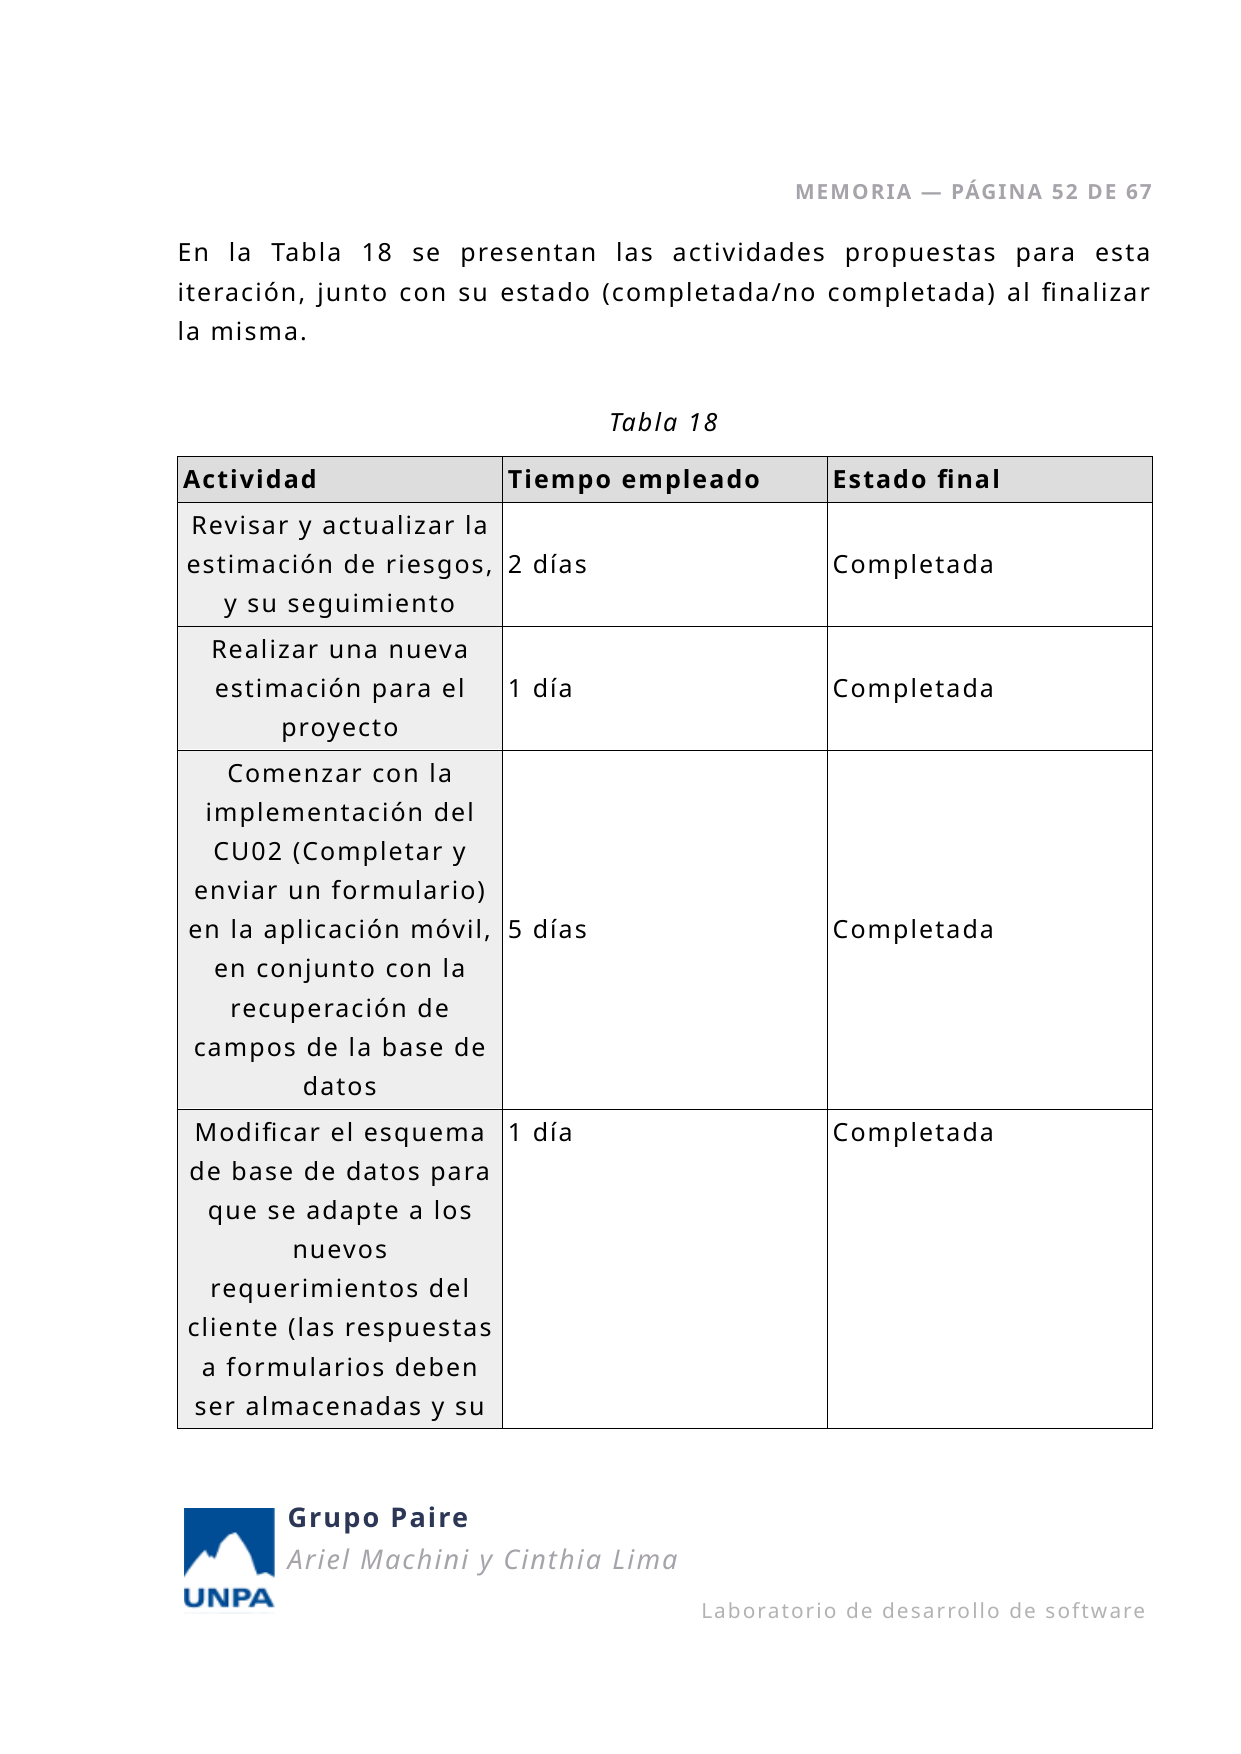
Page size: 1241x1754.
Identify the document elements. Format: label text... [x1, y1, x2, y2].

table_header Actividad [178, 457, 502, 502]
table_header Estado final [828, 457, 1152, 502]
table_cell 2 días [503, 503, 827, 626]
table_cell Realizar una nueva estimación para el proyecto [178, 627, 502, 749]
table_cell 1 día [503, 1110, 827, 1428]
table_cell 5 días [503, 751, 827, 1108]
table_cell Completada [828, 503, 1152, 626]
table_header Tiempo empleado [503, 457, 827, 502]
text En la Tabla 18 se presentan las actividades propuestas para esta iteración, junto con su estado (completada/no completada) al finalizar la misma. [177, 235, 1152, 347]
table_cell 1 día [503, 627, 827, 749]
picture [184, 1508, 275, 1614]
table_cell Completada [828, 1110, 1152, 1428]
table_cell Comenzar con la implementación del CU02 (Completar y enviar un formulario) en la aplicación móvil, en conjunto con la recuperación de campos de la base de datos [178, 751, 502, 1108]
text Tabla 18 [177, 404, 1152, 438]
table_cell Revisar y actualizar la estimación de riesgos, y su seguimiento [178, 503, 502, 626]
table_cell Modificar el esquema de base de datos para que se adapte a los nuevos requerimientos del cliente (las respuestas a formularios deben ser almacenadas y su [178, 1110, 502, 1428]
table_cell Completada [828, 751, 1152, 1108]
table_cell Completada [828, 627, 1152, 749]
